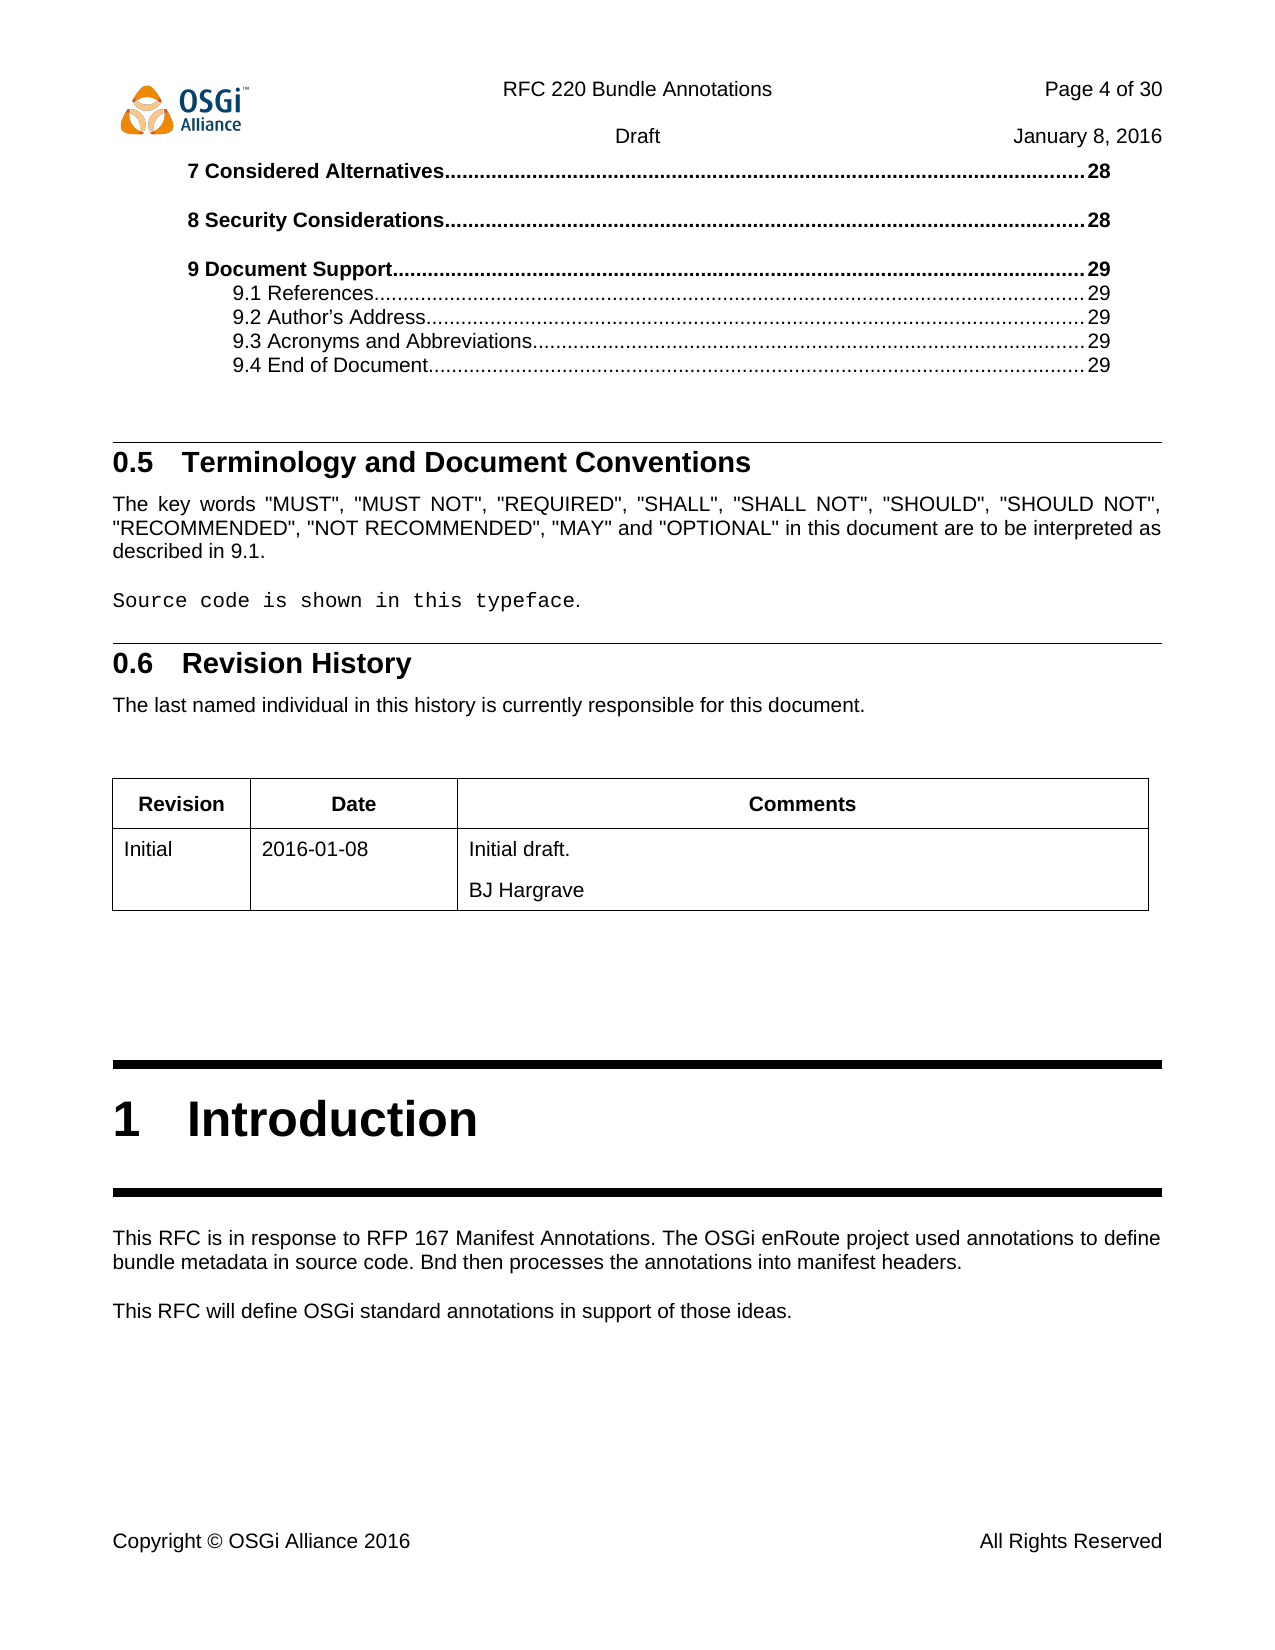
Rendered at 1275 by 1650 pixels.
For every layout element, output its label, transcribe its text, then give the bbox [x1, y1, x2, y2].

table_cell 2016-01-08 [251, 829, 457, 910]
table_cell Initial draft. BJ Hargrave [458, 829, 1148, 910]
text 8 Security Considerations 28 [187, 208, 1162, 232]
text 9.3 Acronyms and Abbreviations 29 [232, 329, 1162, 353]
table_header Comments [458, 779, 1148, 828]
subtitle Introduction [112, 1061, 1162, 1197]
text Source code is shown in this typeface. [112, 588, 1162, 614]
text The key words "MUST", "MUST NOT", "REQUIRED", "SHALL", "SHALL NOT", "SHOULD", "SHOULD NOT", "RECOMMENDED", "NOT RECOMMENDED", "MAY" and "OPTIONAL" in this document are to be interpreted as described in 1. [112, 491, 1162, 563]
text 9.4 End of Document 29 [232, 353, 1162, 377]
text 7 Considered Alternatives 28 [187, 159, 1162, 183]
text 9.2 Author’s Address 29 [232, 305, 1162, 329]
subtitle Terminology and Document Conventions [112, 443, 1162, 479]
text 9 Document Support 29 [187, 257, 1162, 281]
text This RFC is in response to RFP 167 Manifest Annotations. The OSGi enRoute project used annotations to define bundle metadata in source code. Bnd then processes the annotations into manifest headers. [112, 1226, 1162, 1274]
picture [113, 78, 257, 142]
table_header Revision [113, 779, 250, 828]
text This RFC will define OSGi standard annotations in support of those ideas. [112, 1299, 1162, 1323]
table_header Date [251, 779, 457, 828]
text The last named individual in this history is currently responsible for this document. [112, 692, 1162, 716]
text 9.1 References 29 [232, 281, 1162, 305]
table_cell Initial [113, 829, 250, 910]
subtitle Revision History [112, 644, 1162, 680]
